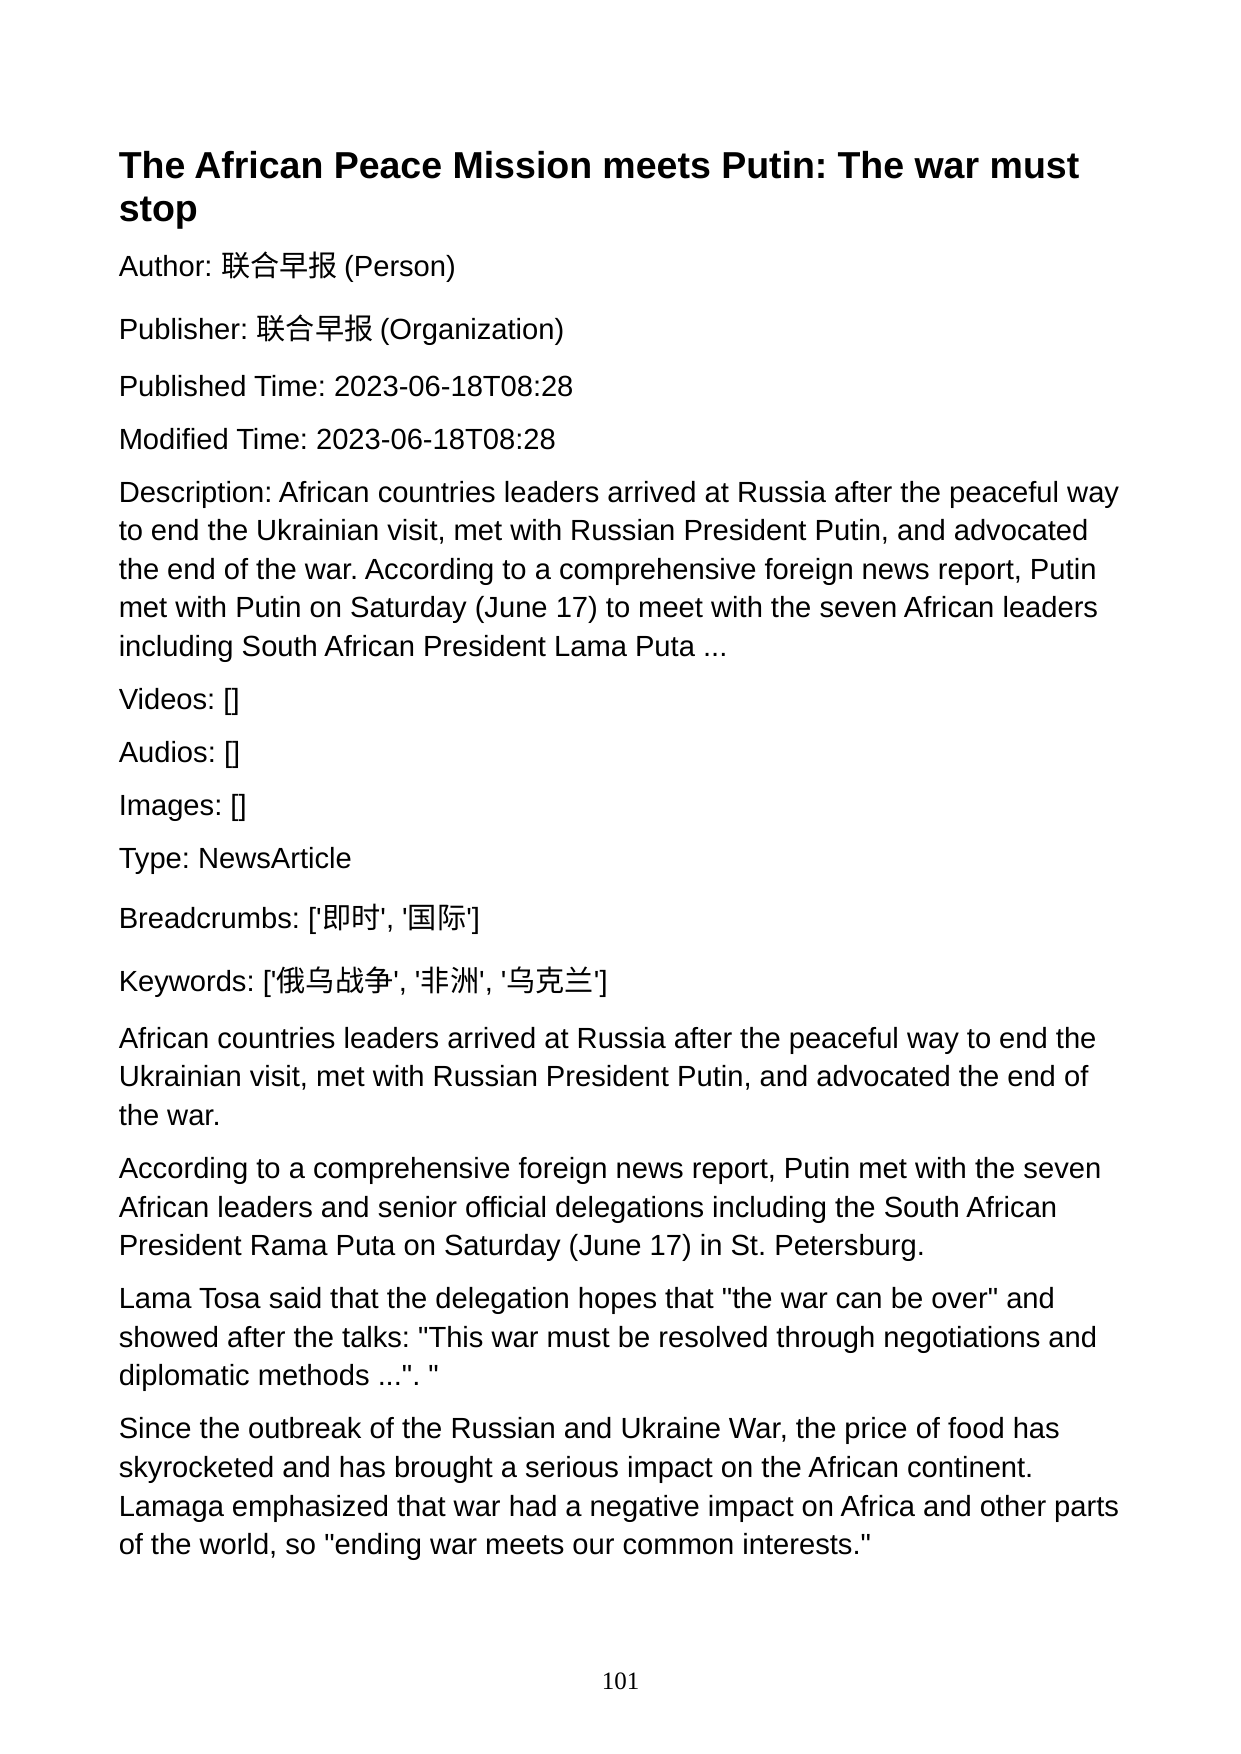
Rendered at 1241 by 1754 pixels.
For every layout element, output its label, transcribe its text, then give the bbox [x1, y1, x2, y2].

text Since the outbreak of the Russian and Ukraine War, the price of food has skyrocketed and has brought a serious impact on the African continent. Lamaga emphasized that war had a negative impact on Africa and other parts of the world, so "ending war meets our common interests." [118, 1411, 1122, 1561]
text Description: African countries leaders arrived at Russia after the peaceful way to end the Ukrainian visit, met with Russian President Putin, and advocated the end of the war. According to a comprehensive foreign news report, Putin met with Putin on Saturday (June 17) to meet with the seven African leaders including South African President Lama Puta ... [118, 475, 1122, 662]
text Author: 联合早报 (Person) [118, 242, 1122, 284]
text Published Time: 2023-06-18T08:28 [118, 368, 1122, 402]
text Publisher: 联合早报 (Organization) [118, 305, 1122, 348]
text Videos: [] [118, 682, 1122, 716]
text African countries leaders arrived at Russia after the peaceful way to end the Ukrainian visit, met with Russian President Putin, and advocated the end of the war. [118, 1021, 1122, 1131]
text Lama Tosa said that the delegation hopes that "the war can be over" and showed after the talks: "This war must be resolved through negotiations and diplomatic methods ...". " [118, 1281, 1122, 1392]
text Images: [] [118, 788, 1122, 822]
subtitle The African Peace Mission meets Putin: The war must stop [118, 143, 1122, 230]
text Audios: [] [118, 735, 1122, 769]
text According to a comprehensive foreign news report, Putin met with the seven African leaders and senior official delegations including the South African President Rama Puta on Saturday (June 17) in St. Petersburg. [118, 1151, 1122, 1262]
text Type: NewsArticle [118, 841, 1122, 875]
text Keywords: ['俄乌战争', '非洲', '乌克兰'] [118, 958, 1122, 1000]
text Breadcrumbs: ['即时', '国际'] [118, 894, 1122, 937]
text Modified Time: 2023-06-18T08:28 [118, 422, 1122, 455]
